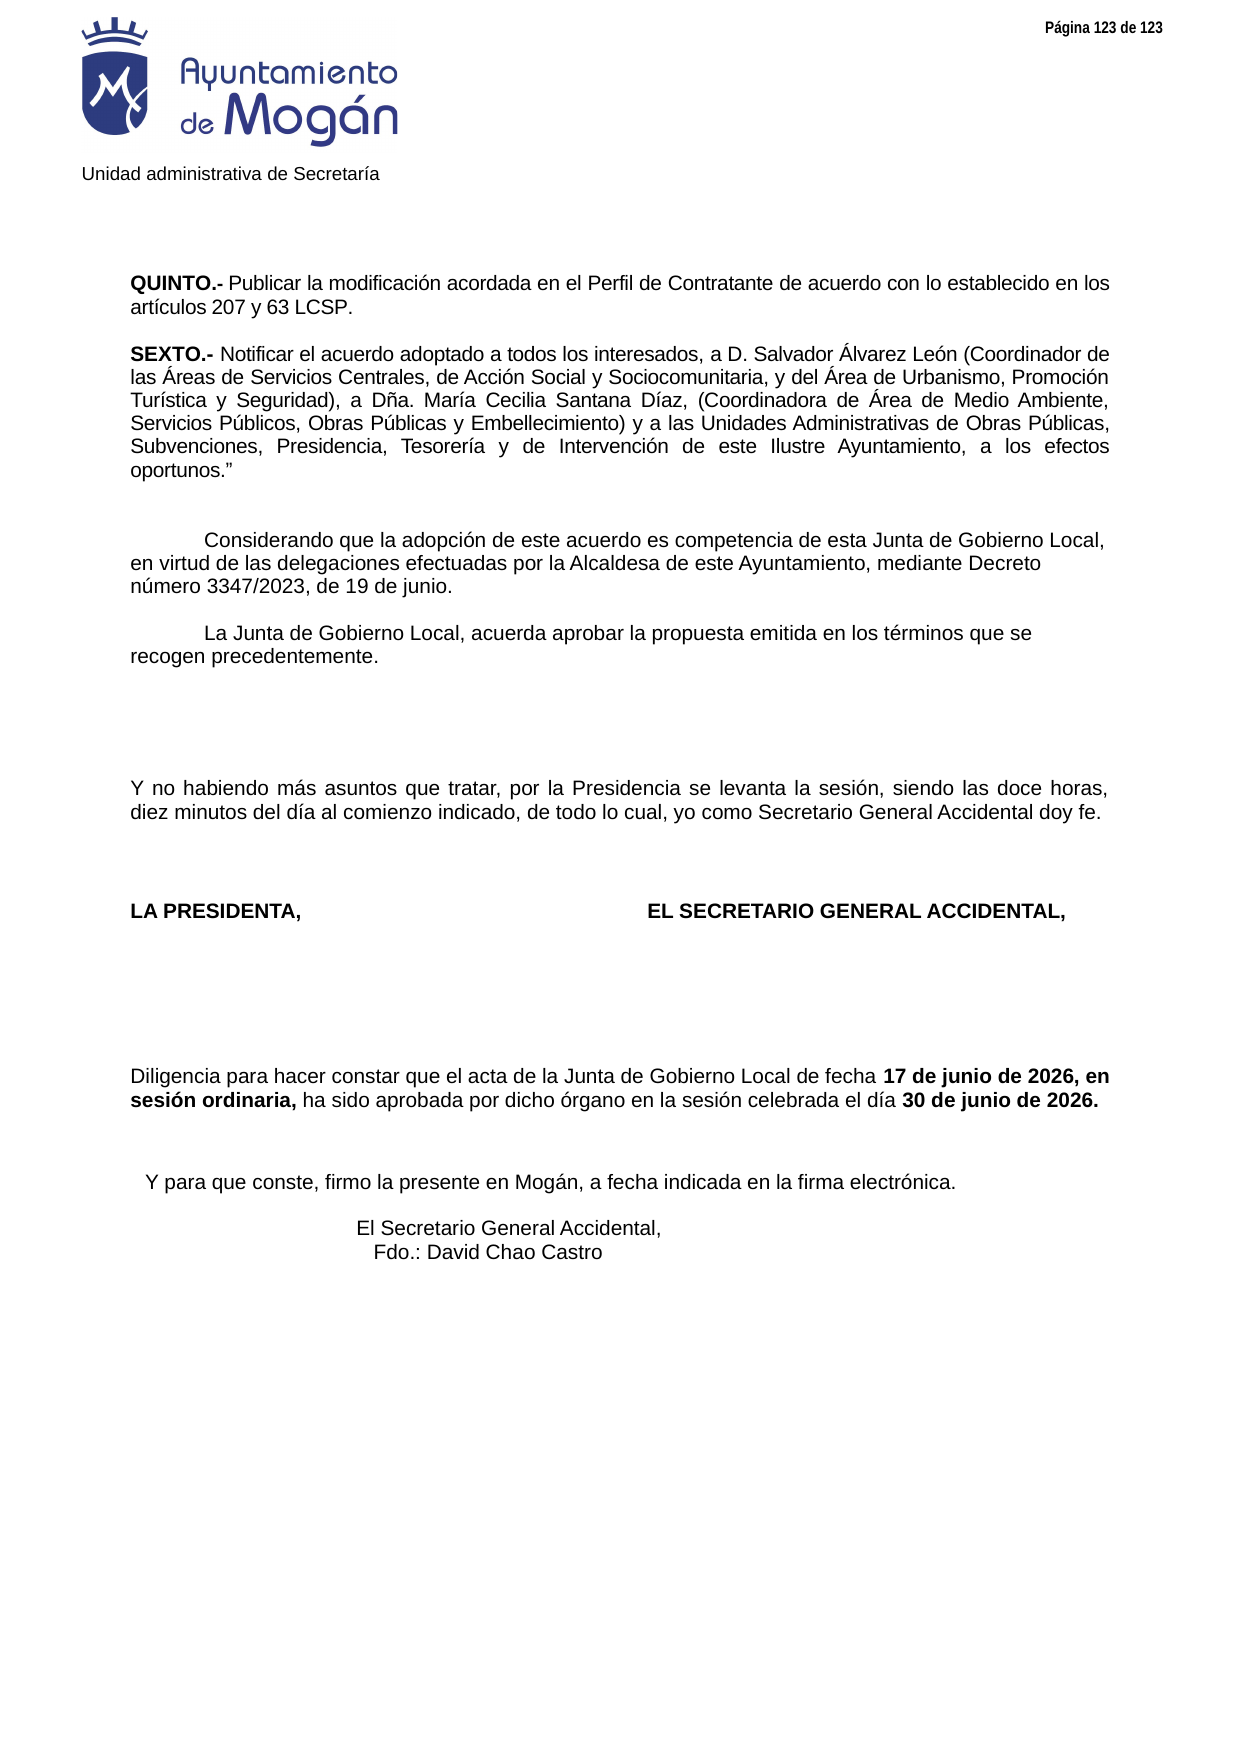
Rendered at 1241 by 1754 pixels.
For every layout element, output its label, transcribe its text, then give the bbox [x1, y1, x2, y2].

text Fdo.: David Chao Castro [71, 1240, 1169, 1263]
text Y no habiendo más asuntos que tratar, por la Presidencia se levanta la sesión, siendo las doce horas, diez minutos del día al comienzo indicado, de todo lo cual, yo como Secretario General Accidental doy fe. [130, 777, 1110, 823]
text Considerando que la adopción de este acuerdo es competencia de esta Junta de Gobierno Local, en virtud de las delegaciones efectuadas por la Alcaldesa de este Ayuntamiento, mediante Decreto número 3347/2023, de 19 de junio. [130, 528, 1110, 598]
text Diligencia para hacer constar que el acta de la Junta de Gobierno Local de fecha 17 de junio de 2026, en sesión ordinaria, ha sido aprobada por dicho órgano en la sesión celebrada el día 30 de junio de 2026. [130, 1065, 1110, 1111]
text Y para que conste, firmo la presente en Mogán, a fecha indicada en la firma electrónica. [71, 1171, 1169, 1194]
text El Secretario General Accidental, [71, 1217, 1169, 1240]
text SEXTO.- Notificar el acuerdo adoptado a todos los interesados, a D. Salvador Álvarez León (Coordinador de las Áreas de Servicios Centrales, de Acción Social y Sociocomunitaria, y del Área de Urbanismo, Promoción Turística y Seguridad), a Dña. María Cecilia Santana Díaz, (Coordinadora de Área de Medio Ambiente, Servicios Públicos, Obras Públicas y Embellecimiento) y a las Unidades Administrativas de Obras Públicas, Subvenciones, Presidencia, Tesorería y de Intervención de este Ilustre Ayuntamiento, a los efectos oportunos.” [130, 342, 1110, 481]
text LA PRESIDENTA, EL SECRETARIO GENERAL ACCIDENTAL, [130, 900, 1110, 923]
text La Junta de Gobierno Local, acuerda aprobar la propuesta emitida en los términos que se recogen precedentemente. [130, 621, 1110, 668]
picture [81, 17, 398, 153]
text QUINTO.- Publicar la modificación acordada en el Perfil de Contratante de acuerdo con lo establecido en los artículos 207 y 63 LCSP. [130, 270, 1110, 319]
